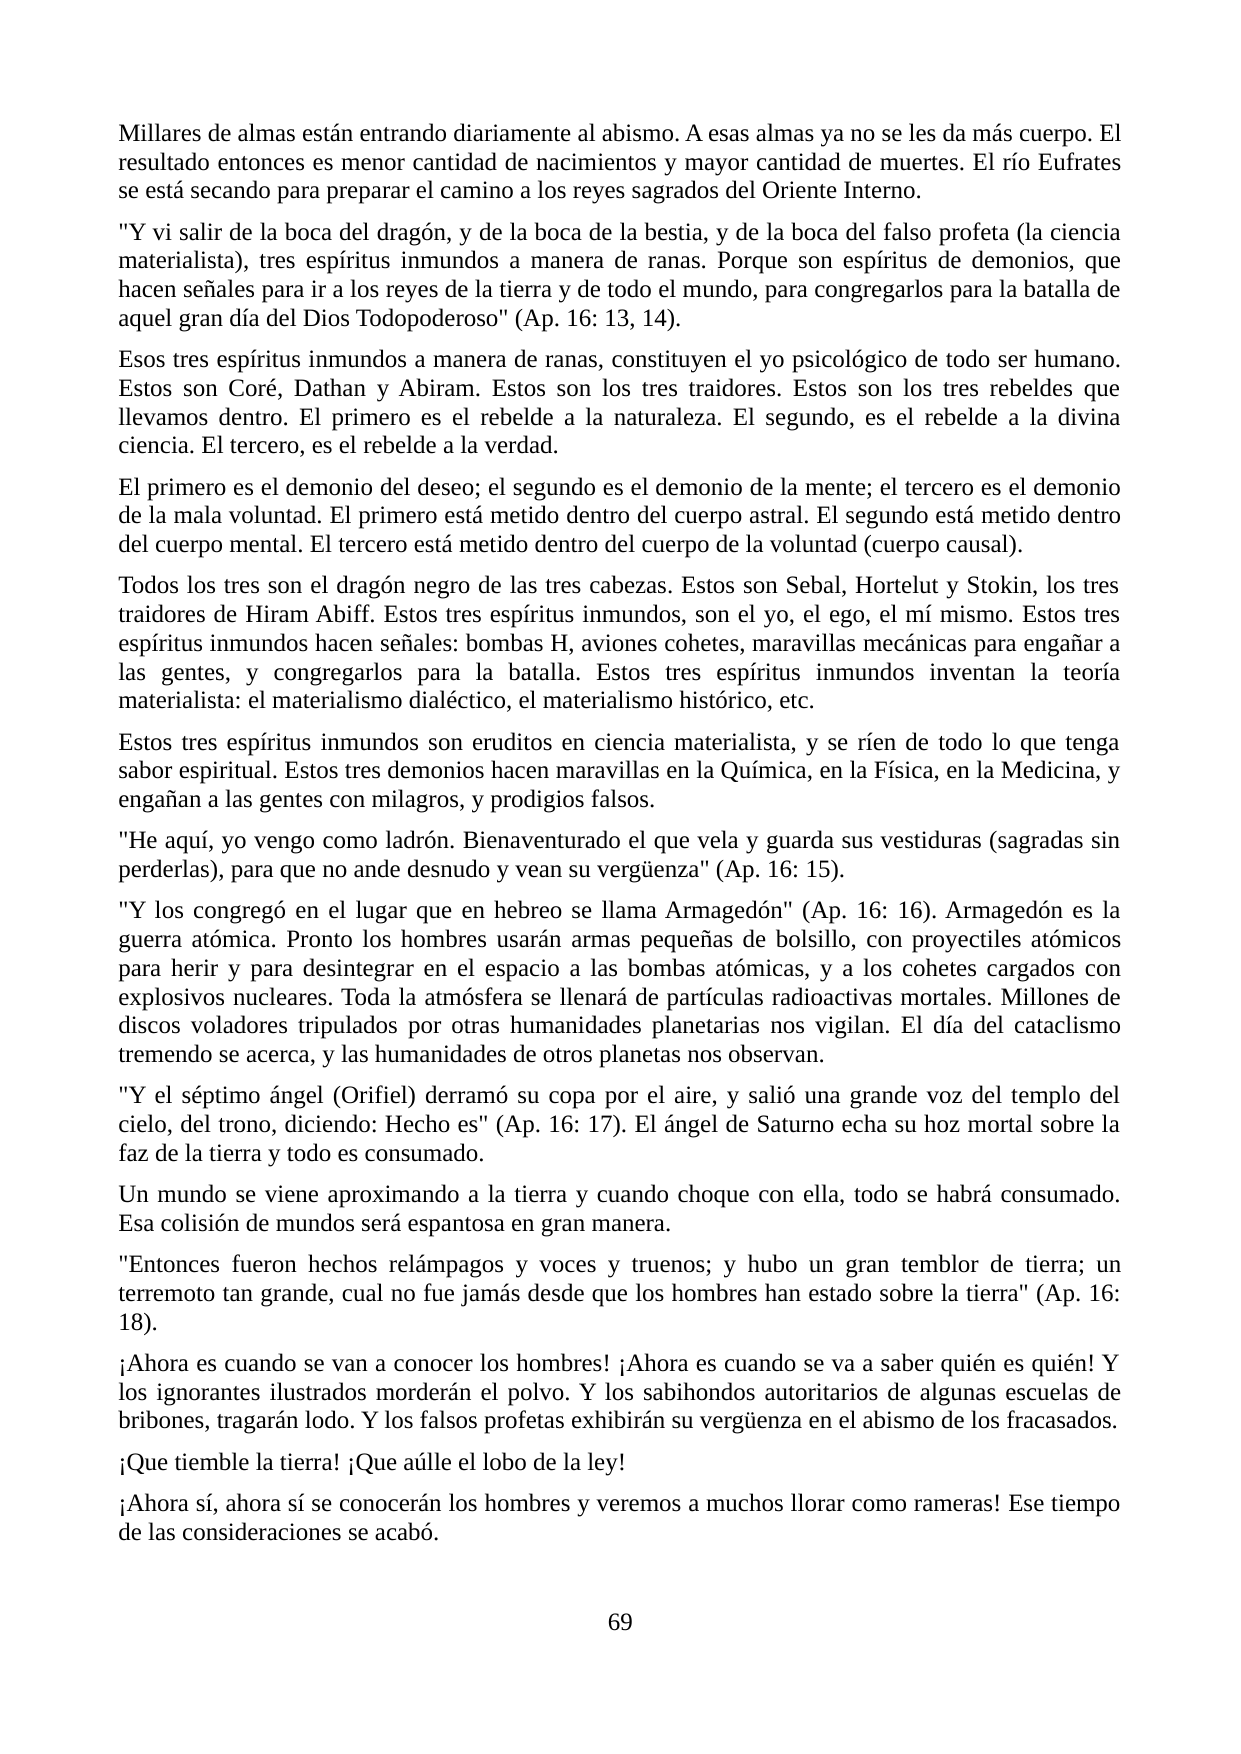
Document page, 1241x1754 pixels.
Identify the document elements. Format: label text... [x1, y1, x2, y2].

text El primero es el demonio del deseo; el segundo es el demonio de la mente; el tercero es el demonio de la mala voluntad. El primero está metido dentro del cuerpo astral. El segundo está metido dentro del cuerpo mental. El tercero está metido dentro del cuerpo de la voluntad (cuerpo causal). [118, 472, 1122, 558]
text Un mundo se viene aproximando a la tierra y cuando choque con ella, todo se habrá consumado. Esa colisión de mundos será espantosa en gran manera. [118, 1179, 1122, 1237]
text "Y los congregó en el lugar que en hebreo se llama Armagedón" (Ap. 16: 16). Armagedón es la guerra atómica. Pronto los hombres usarán armas pequeñas de bolsillo, con proyectiles atómicos para herir y para desintegrar en el espacio a las bombas atómicas, y a los cohetes cargados con explosivos nucleares. Toda la atmósfera se llenará de partículas radioactivas mortales. Millones de discos voladores tripulados por otras humanidades planetarias nos vigilan. El día del cataclismo tremendo se acerca, y las humanidades de otros planetas nos observan. [118, 896, 1122, 1068]
text Millares de almas están entrando diariamente al abismo. A esas almas ya no se les da más cuerpo. El resultado entonces es menor cantidad de nacimientos y mayor cantidad de muertes. El río Eufrates se está secando para preparar el camino a los reyes sagrados del Oriente Interno. [118, 118, 1122, 204]
text "He aquí, yo vengo como ladrón. Bienaventurado el que vela y guarda sus vestiduras (sagradas sin perderlas), para que no ande desnudo y vean su vergüenza" (Ap. 16: 15). [118, 826, 1122, 883]
text Esos tres espíritus inmundos a manera de ranas, constituyen el yo psicológico de todo ser humano. Estos son Coré, Dathan y Abiram. Estos son los tres traidores. Estos son los tres rebeldes que llevamos dentro. El primero es el rebelde a la naturaleza. El segundo, es el rebelde a la divina ciencia. El tercero, es el rebelde a la verdad. [118, 344, 1122, 459]
text Estos tres espíritus inmundos son eruditos en ciencia materialista, y se ríen de todo lo que tenga sabor espiritual. Estos tres demonios hacen maravillas en la Química, en la Física, en la Medicina, y engañan a las gentes con milagros, y prodigios falsos. [118, 727, 1122, 813]
text "Y el séptimo ángel (Orifiel) derramó su copa por el aire, y salió una grande voz del templo del cielo, del trono, diciendo: Hecho es" (Ap. 16: 17). El ángel de Saturno echa su hoz mortal sobre la faz de la tierra y todo es consumado. [118, 1081, 1122, 1167]
text "Entonces fueron hechos relámpagos y voces y truenos; y hubo un gran temblor de tierra; un terremoto tan grande, cual no fue jamás desde que los hombres han estado sobre la tierra" (Ap. 16: 18). [118, 1249, 1122, 1336]
text "Y vi salir de la boca del dragón, y de la boca de la bestia, y de la boca del falso profeta (la ciencia materialista), tres espíritus inmundos a manera de ranas. Porque son espíritus de demonios, que hacen señales para ir a los reyes de la tierra y de todo el mundo, para congregarlos para la batalla de aquel gran día del Dios Todopoderoso" (Ap. 16: 13, 14). [118, 217, 1122, 332]
text ¡Ahora sí, ahora sí se conocerán los hombres y veremos a muchos llorar como rameras! Ese tiempo de las consideraciones se acabó. [118, 1488, 1122, 1546]
text Todos los tres son el dragón negro de las tres cabezas. Estos son Sebal, Hortelut y Stokin, los tres traidores de Hiram Abiff. Estos tres espíritus inmundos, son el yo, el ego, el mí mismo. Estos tres espíritus inmundos hacen señales: bombas H, aviones cohetes, maravillas mecánicas para engañar a las gentes, y congregarlos para la batalla. Estos tres espíritus inmundos inventan la teoría materialista: el materialismo dialéctico, el materialismo histórico, etc. [118, 571, 1122, 714]
text ¡Que tiemble la tierra! ¡Que aúlle el lobo de la ley! [118, 1447, 1122, 1476]
text ¡Ahora es cuando se van a conocer los hombres! ¡Ahora es cuando se va a saber quién es quién! Y los ignorantes ilustrados morderán el polvo. Y los sabihondos autoritarios de algunas escuelas de bribones, tragarán lodo. Y los falsos profetas exhibirán su vergüenza en el abismo de los fracasados. [118, 1348, 1122, 1434]
